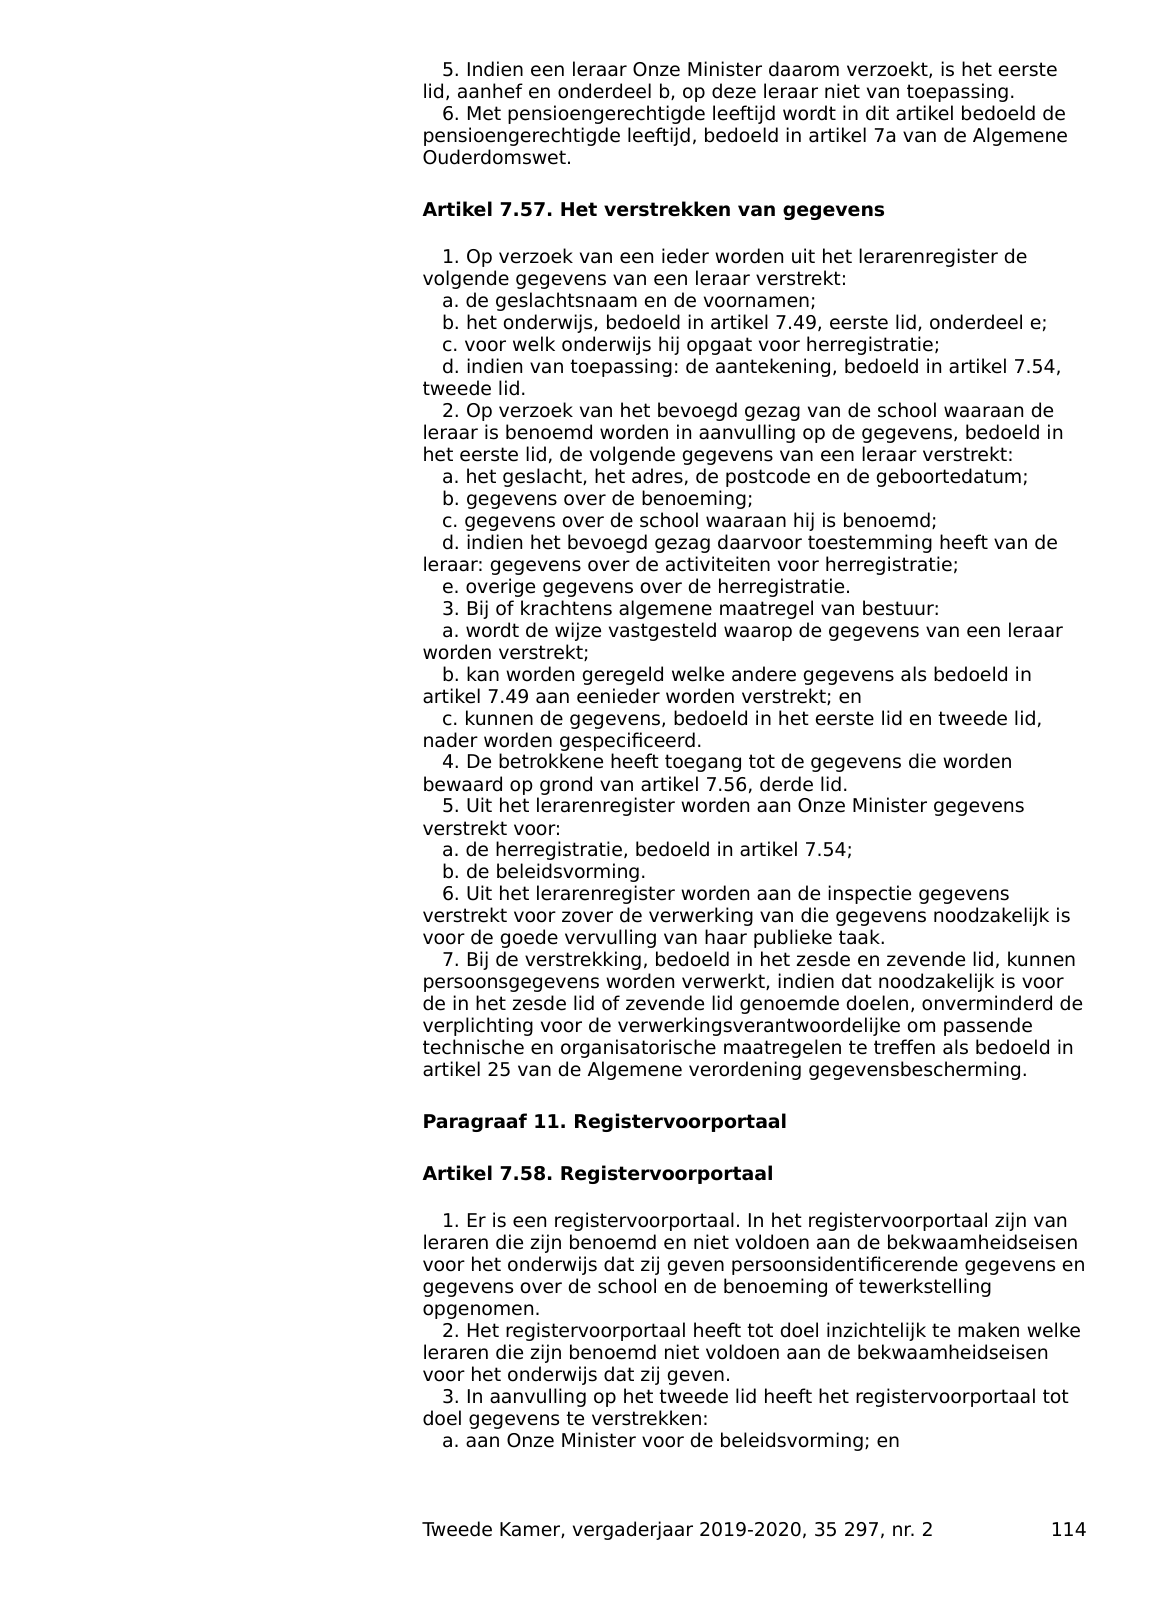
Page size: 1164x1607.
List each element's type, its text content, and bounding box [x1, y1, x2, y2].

text d. indien het bevoegd gezag daarvoor toestemming heeft van de leraar: gegevens over de activiteiten voor herregistratie; [422, 532, 1087, 576]
text b. de beleidsvorming. [422, 861, 1087, 883]
text a. wordt de wijze vastgesteld waarop de gegevens van een leraar worden verstrekt; [422, 619, 1087, 663]
text 2. Het registervoorportaal heeft tot doel inzichtelijk te maken welke leraren die zijn benoemd niet voldoen aan de bekwaamheidseisen voor het onderwijs dat zij geven. [422, 1320, 1087, 1386]
text 7. Bij de verstrekking, bedoeld in het zesde en zevende lid, kunnen persoonsgegevens worden verwerkt, indien dat noodzakelijk is voor de in het zesde lid of zevende lid genoemde doelen, onverminderd de verplichting voor de verwerkingsverantwoordelijke om passende technische en organisatorische maatregelen te treffen als bedoeld in artikel 25 van de Algemene verordening gegevensbescherming. [422, 949, 1087, 1081]
text 2. Op verzoek van het bevoegd gezag van de school waaraan de leraar is benoemd worden in aanvulling op de gegevens, bedoeld in het eerste lid, de volgende gegevens van een leraar verstrekt: [422, 400, 1087, 466]
text 5. Indien een leraar Onze Minister daarom verzoekt, is het eerste lid, aanhef en onderdeel b, op deze leraar niet van toepassing. [422, 59, 1087, 103]
text b. kan worden geregeld welke andere gegevens als bedoeld in artikel 7.49 aan eenieder worden verstrekt; en [422, 663, 1087, 707]
text c. kunnen de gegevens, bedoeld in het eerste lid en tweede lid, nader worden gespecificeerd. [422, 707, 1087, 751]
text 5. Uit het lerarenregister worden aan Onze Minister gegevens verstrekt voor: [422, 795, 1087, 839]
text 1. Er is een registervoorportaal. In het registervoorportaal zijn van leraren die zijn benoemd en niet voldoen aan de bekwaamheidseisen voor het onderwijs dat zij geven persoonsidentificerende gegevens en gegevens over de school en de benoeming of tewerkstelling opgenomen. [422, 1210, 1087, 1320]
text e. overige gegevens over de herregistratie. [422, 576, 1087, 598]
text 3. In aanvulling op het tweede lid heeft het registervoorportaal tot doel gegevens te verstrekken: [422, 1386, 1087, 1430]
text b. gegevens over de benoeming; [422, 488, 1087, 510]
text a. de herregistratie, bedoeld in artikel 7.54; [422, 839, 1087, 861]
text d. indien van toepassing: de aantekening, bedoeld in artikel 7.54, tweede lid. [422, 356, 1087, 400]
text b. het onderwijs, bedoeld in artikel 7.49, eerste lid, onderdeel e; [422, 312, 1087, 334]
subtitle Artikel 7.58. Registervoorportaal [422, 1163, 1087, 1185]
text 6. Uit het lerarenregister worden aan de inspectie gegevens verstrekt voor zover de verwerking van die gegevens noodzakelijk is voor de goede vervulling van haar publieke taak. [422, 883, 1087, 949]
subtitle Paragraaf 11. Registervoorportaal [422, 1111, 1087, 1133]
text 3. Bij of krachtens algemene maatregel van bestuur: [422, 598, 1087, 619]
text a. aan Onze Minister voor de beleidsvorming; en [422, 1430, 1087, 1452]
text a. het geslacht, het adres, de postcode en de geboortedatum; [422, 466, 1087, 488]
text c. gegevens over de school waaraan hij is benoemd; [422, 510, 1087, 532]
text 6. Met pensioengerechtigde leeftijd wordt in dit artikel bedoeld de pensioengerechtigde leeftijd, bedoeld in artikel 7a van de Algemene Ouderdomswet. [422, 103, 1087, 169]
text c. voor welk onderwijs hij opgaat voor herregistratie; [422, 334, 1087, 356]
text 1. Op verzoek van een ieder worden uit het lerarenregister de volgende gegevens van een leraar verstrekt: [422, 246, 1087, 290]
text a. de geslachtsnaam en de voornamen; [422, 290, 1087, 312]
text 4. De betrokkene heeft toegang tot de gegevens die worden bewaard op grond van artikel 7.56, derde lid. [422, 751, 1087, 795]
subtitle Artikel 7.57. Het verstrekken van gegevens [422, 199, 1087, 221]
